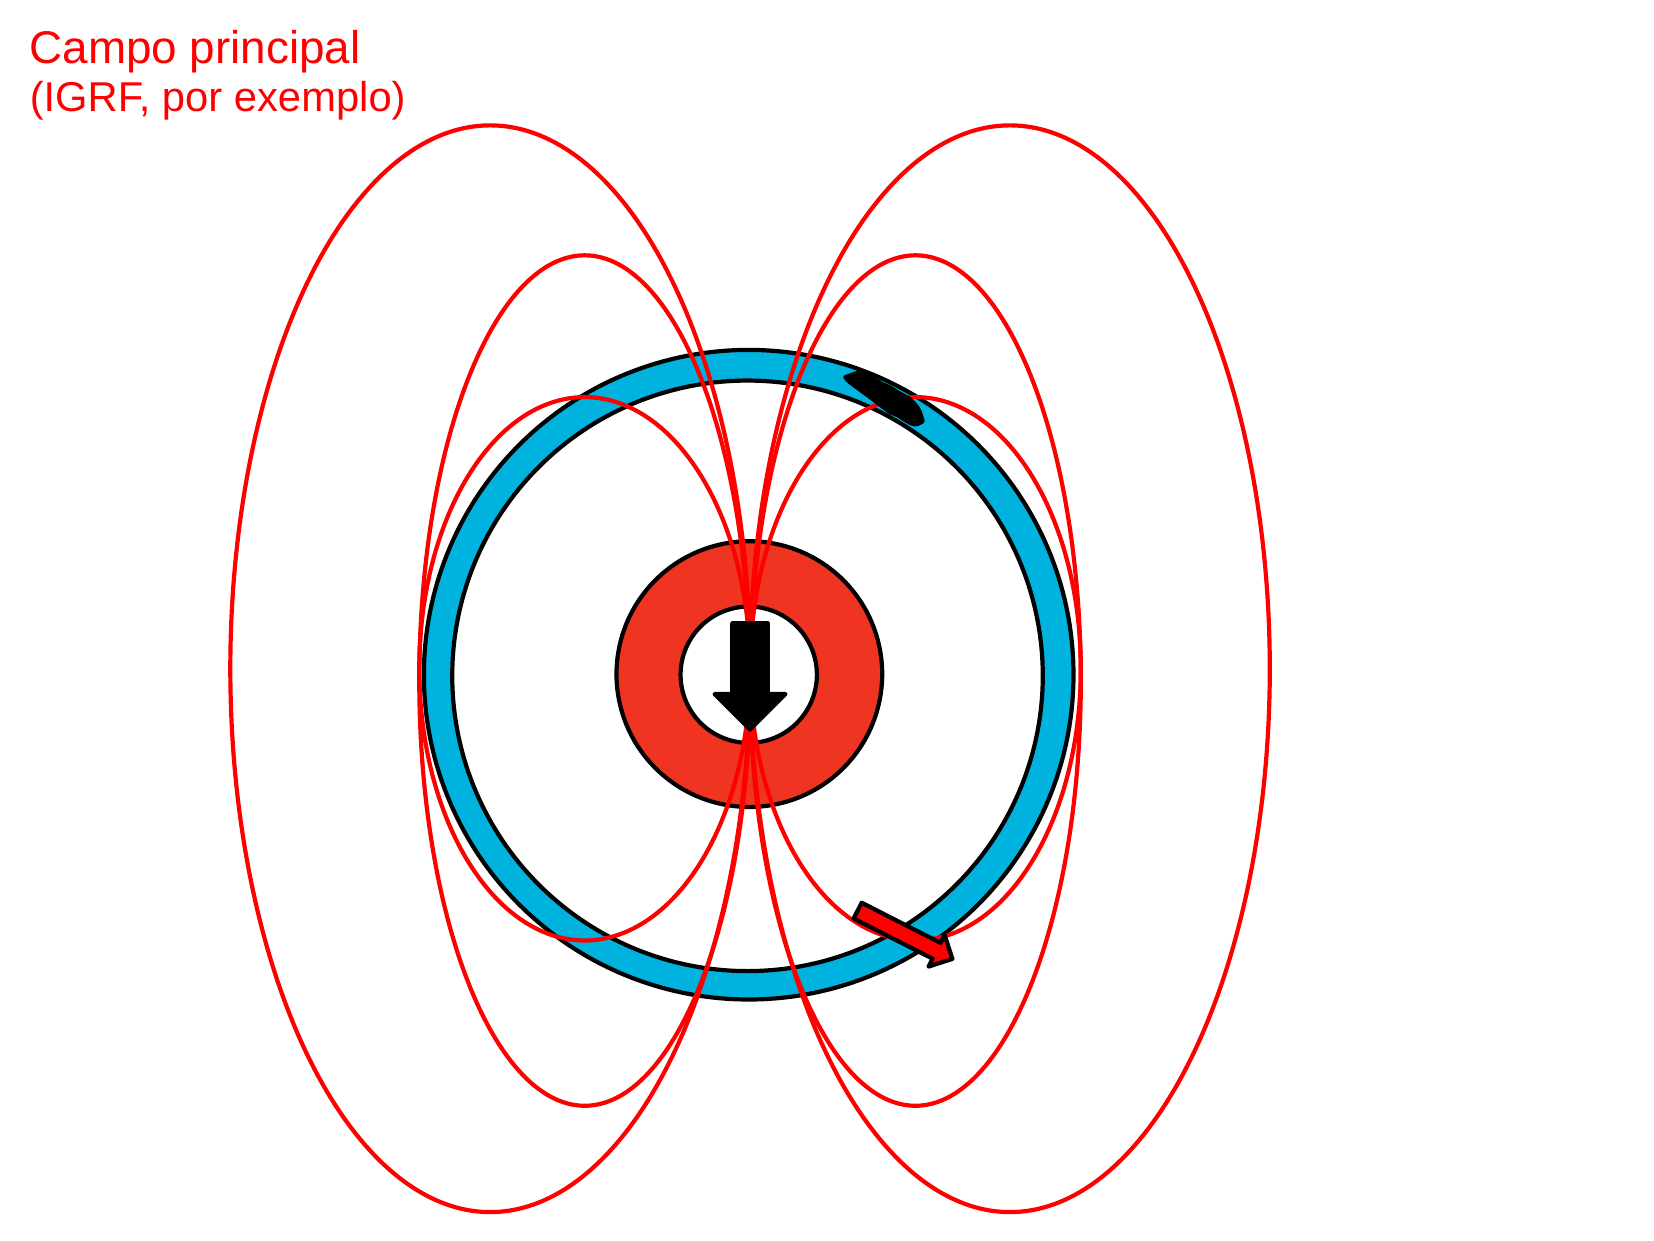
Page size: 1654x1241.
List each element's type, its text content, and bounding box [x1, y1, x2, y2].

text_box [585, 355, 741, 566]
text_box [701, 762, 799, 1000]
text_box [562, 759, 744, 995]
text_box [785, 354, 806, 408]
text_box [704, 349, 795, 585]
text_box [423, 356, 1074, 995]
text_box [694, 353, 716, 411]
text_box Campo principal (IGRF, por exemplo) [15, 15, 511, 129]
